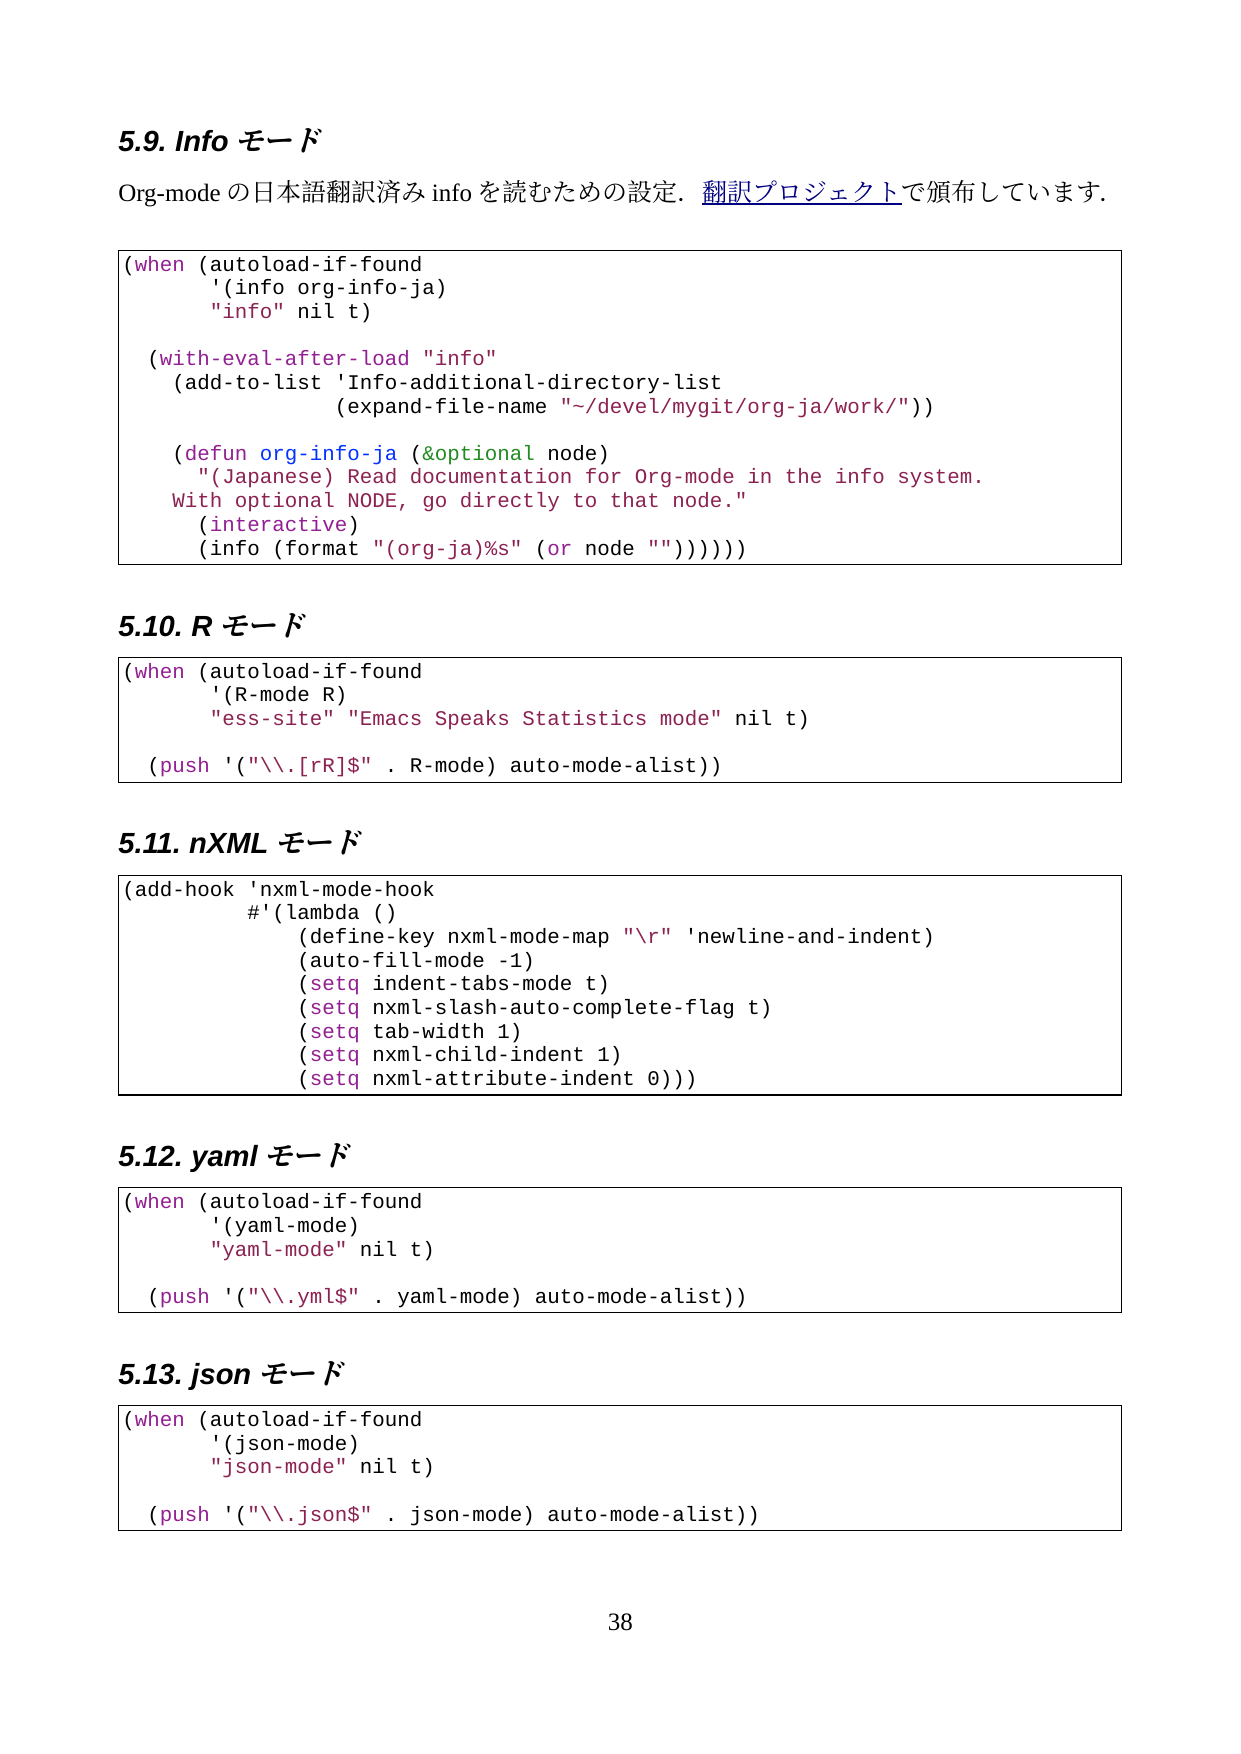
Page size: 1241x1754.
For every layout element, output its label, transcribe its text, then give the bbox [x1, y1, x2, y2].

text (when (autoload-if-found [119, 658, 1121, 681]
text (when (autoload-if-found [119, 1406, 1121, 1429]
text (interactive) [119, 510, 1121, 533]
text With optional NODE, go directly to that node." [119, 486, 1121, 510]
text "info" nil t) [119, 297, 1121, 321]
text (when (autoload-if-found [119, 1188, 1121, 1211]
text (setq nxml-attribute-indent 0))) [119, 1064, 1121, 1094]
subtitle nXMLモード [118, 820, 1122, 862]
text (defun org-info-ja (&optional node) [119, 439, 1121, 463]
text (setq tab-width 1) [119, 1017, 1121, 1040]
text (expand-file-name "~/devel/mygit/org-ja/work/")) [119, 392, 1121, 415]
text (add-to-list 'Info-additional-directory-list [119, 368, 1121, 392]
subtitle Infoモード [118, 118, 1122, 160]
text (setq nxml-child-indent 1) [119, 1040, 1121, 1064]
subtitle jsonモード [118, 1351, 1122, 1393]
text (when (autoload-if-found [119, 251, 1121, 273]
text (auto-fill-mode -1) [119, 946, 1121, 969]
text "(Japanese) Read documentation for Org-mode in the info system. [119, 463, 1121, 486]
text (with-eval-after-load "info" [119, 344, 1121, 368]
text (add-hook 'nxml-mode-hook [119, 876, 1121, 898]
text '(json-mode) [119, 1429, 1121, 1452]
text (push '("\\.json$" . json-mode) auto-mode-alist)) [119, 1500, 1121, 1530]
subtitle yamlモード [118, 1133, 1122, 1175]
text '(yaml-mode) [119, 1211, 1121, 1234]
text "ess-site" "Emacs Speaks Statistics mode" nil t) [119, 704, 1121, 728]
text '(info org-info-ja) [119, 273, 1121, 297]
text #'(lambda () [119, 898, 1121, 922]
text (push '("\\.yml$" . yaml-mode) auto-mode-alist)) [119, 1282, 1121, 1312]
text "yaml-mode" nil t) [119, 1234, 1121, 1258]
text Org-mode の日本語翻訳済みinfoを読むための設定．翻訳プロジェクトで頒布しています． [118, 172, 1122, 237]
text (setq nxml-slash-auto-complete-flag t) [119, 993, 1121, 1017]
text '(R-mode R) [119, 681, 1121, 704]
text (info (format "(org-ja)%s" (or node "")))))) [119, 533, 1121, 564]
text (define-key nxml-mode-map "\r" 'newline-and-indent) [119, 922, 1121, 946]
text "json-mode" nil t) [119, 1452, 1121, 1476]
text (setq indent-tabs-mode t) [119, 969, 1121, 993]
text (push '("\\.[rR]$" . R-mode) auto-mode-alist)) [119, 751, 1121, 782]
subtitle Rモード [118, 602, 1122, 644]
